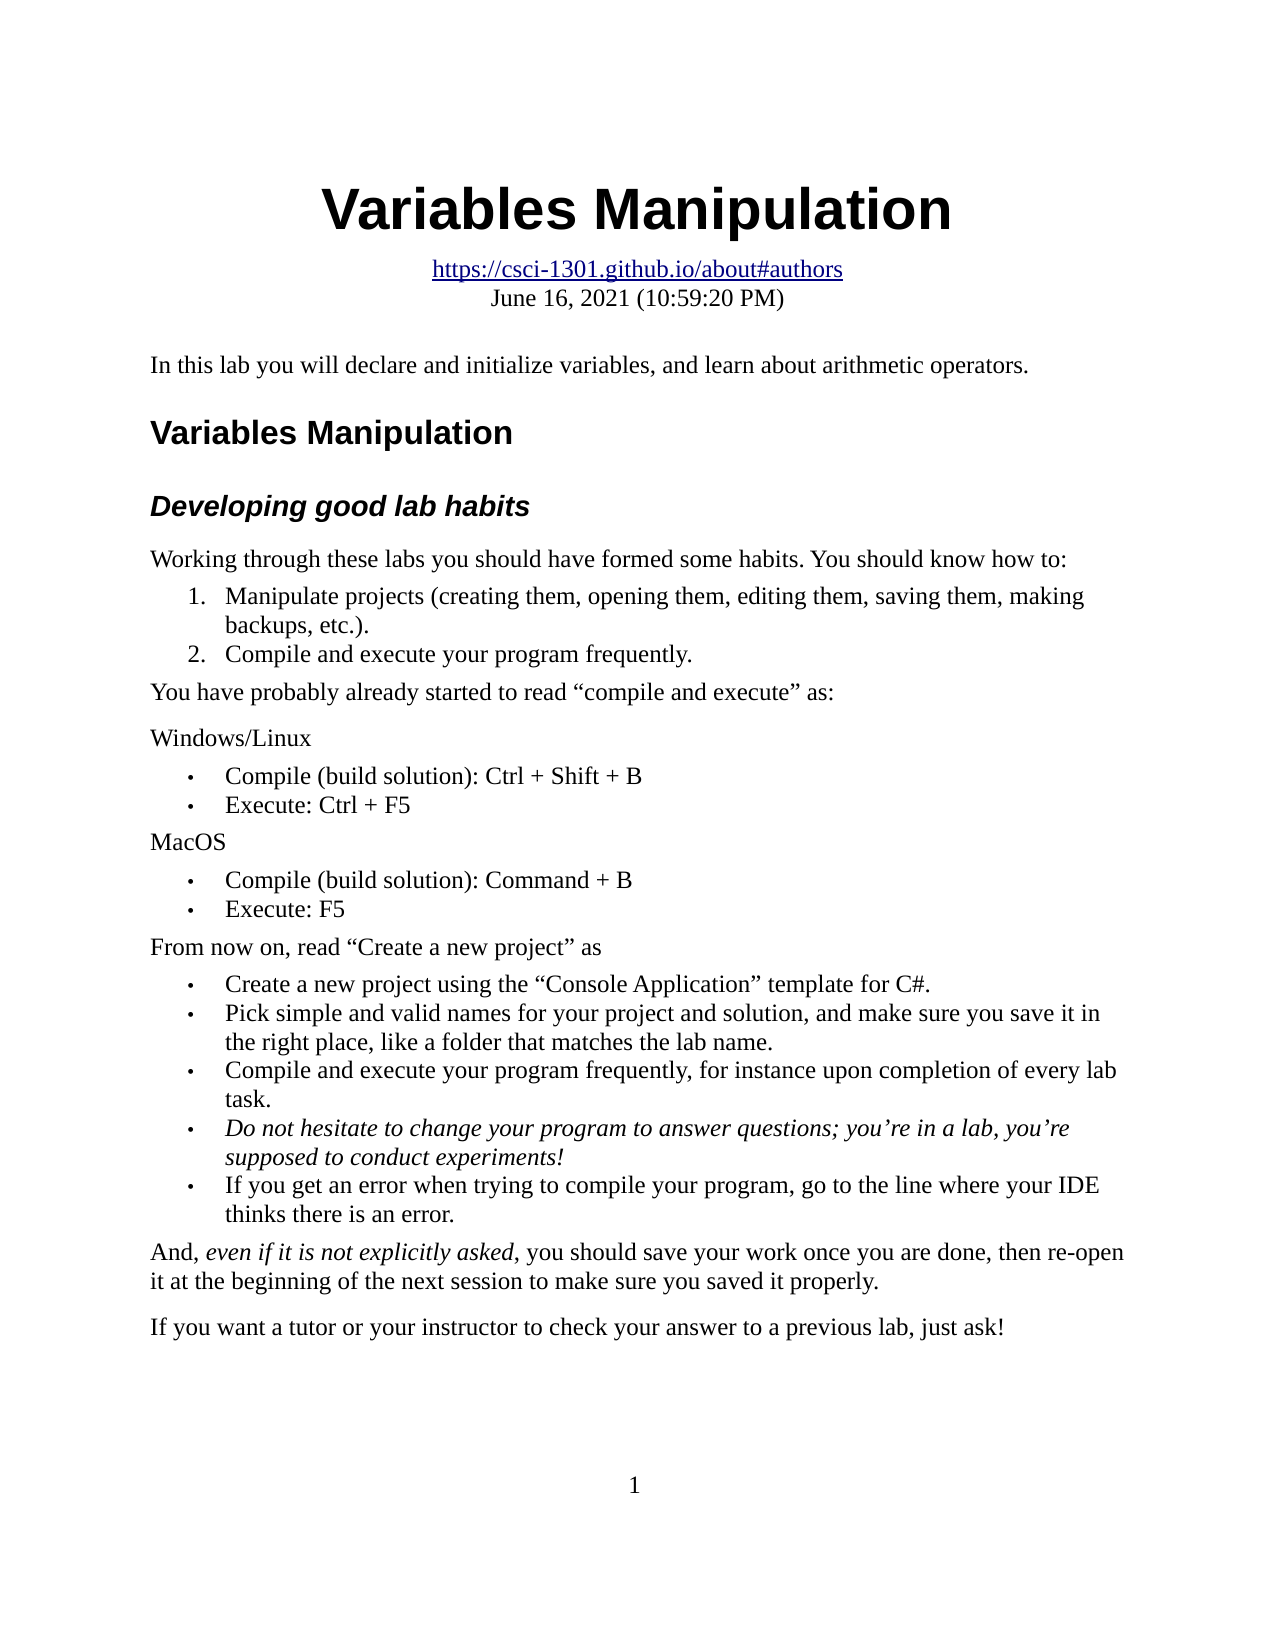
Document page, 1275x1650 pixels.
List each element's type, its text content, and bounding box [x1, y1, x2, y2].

list Manipulate projects (creating them, opening them, editing them, saving them, making backups, etc.). [187, 581, 1125, 639]
list Compile (build solution): Ctrl + Shift + B [187, 761, 1125, 790]
text Windows/Linux [150, 723, 1125, 752]
text In this lab you will declare and initialize variables, and learn about arithmetic operators. [150, 350, 1125, 378]
subtitle Variables Manipulation [150, 412, 1125, 451]
list Execute: F5 [187, 894, 1125, 923]
text June 16, 2021 (10:59:20 PM) [150, 283, 1125, 312]
list Compile (build solution): Command + B [187, 865, 1125, 894]
text You have probably already started to read “compile and execute” as: [150, 677, 1125, 705]
list Execute: Ctrl + F5 [187, 790, 1125, 818]
text From now on, read “Create a new project” as [150, 932, 1125, 960]
list Do not hesitate to change your program to answer questions; you’re in a lab, you’re supposed to conduct experiments! [187, 1113, 1125, 1171]
subtitle Developing good lab habits [150, 489, 1125, 522]
list Compile and execute your program frequently, for instance upon completion of every lab task. [187, 1056, 1125, 1113]
list Create a new project using the “Console Application” template for C#. [187, 969, 1125, 998]
list Pick simple and valid names for your project and solution, and make sure you save it in the right place, like a folder that matches the lab name. [187, 998, 1125, 1056]
title Variables Manipulation [150, 175, 1125, 242]
list If you get an error when trying to compile your program, go to the line where your IDE thinks there is an error. [187, 1171, 1125, 1228]
text https://csci-1301.github.io/about#authors [150, 254, 1125, 283]
text And, even if it is not explicitly asked, you should save your work once you are done, then re-open it at the beginning of the next session to make sure you saved it properly. [150, 1237, 1125, 1294]
text MacOS [150, 827, 1125, 856]
text Working through these labs you should have formed some habits. You should know how to: [150, 544, 1125, 572]
text If you want a tutor or your instructor to check your answer to a previous lab, just ask! [150, 1312, 1125, 1341]
list Compile and execute your program frequently. [187, 639, 1125, 668]
